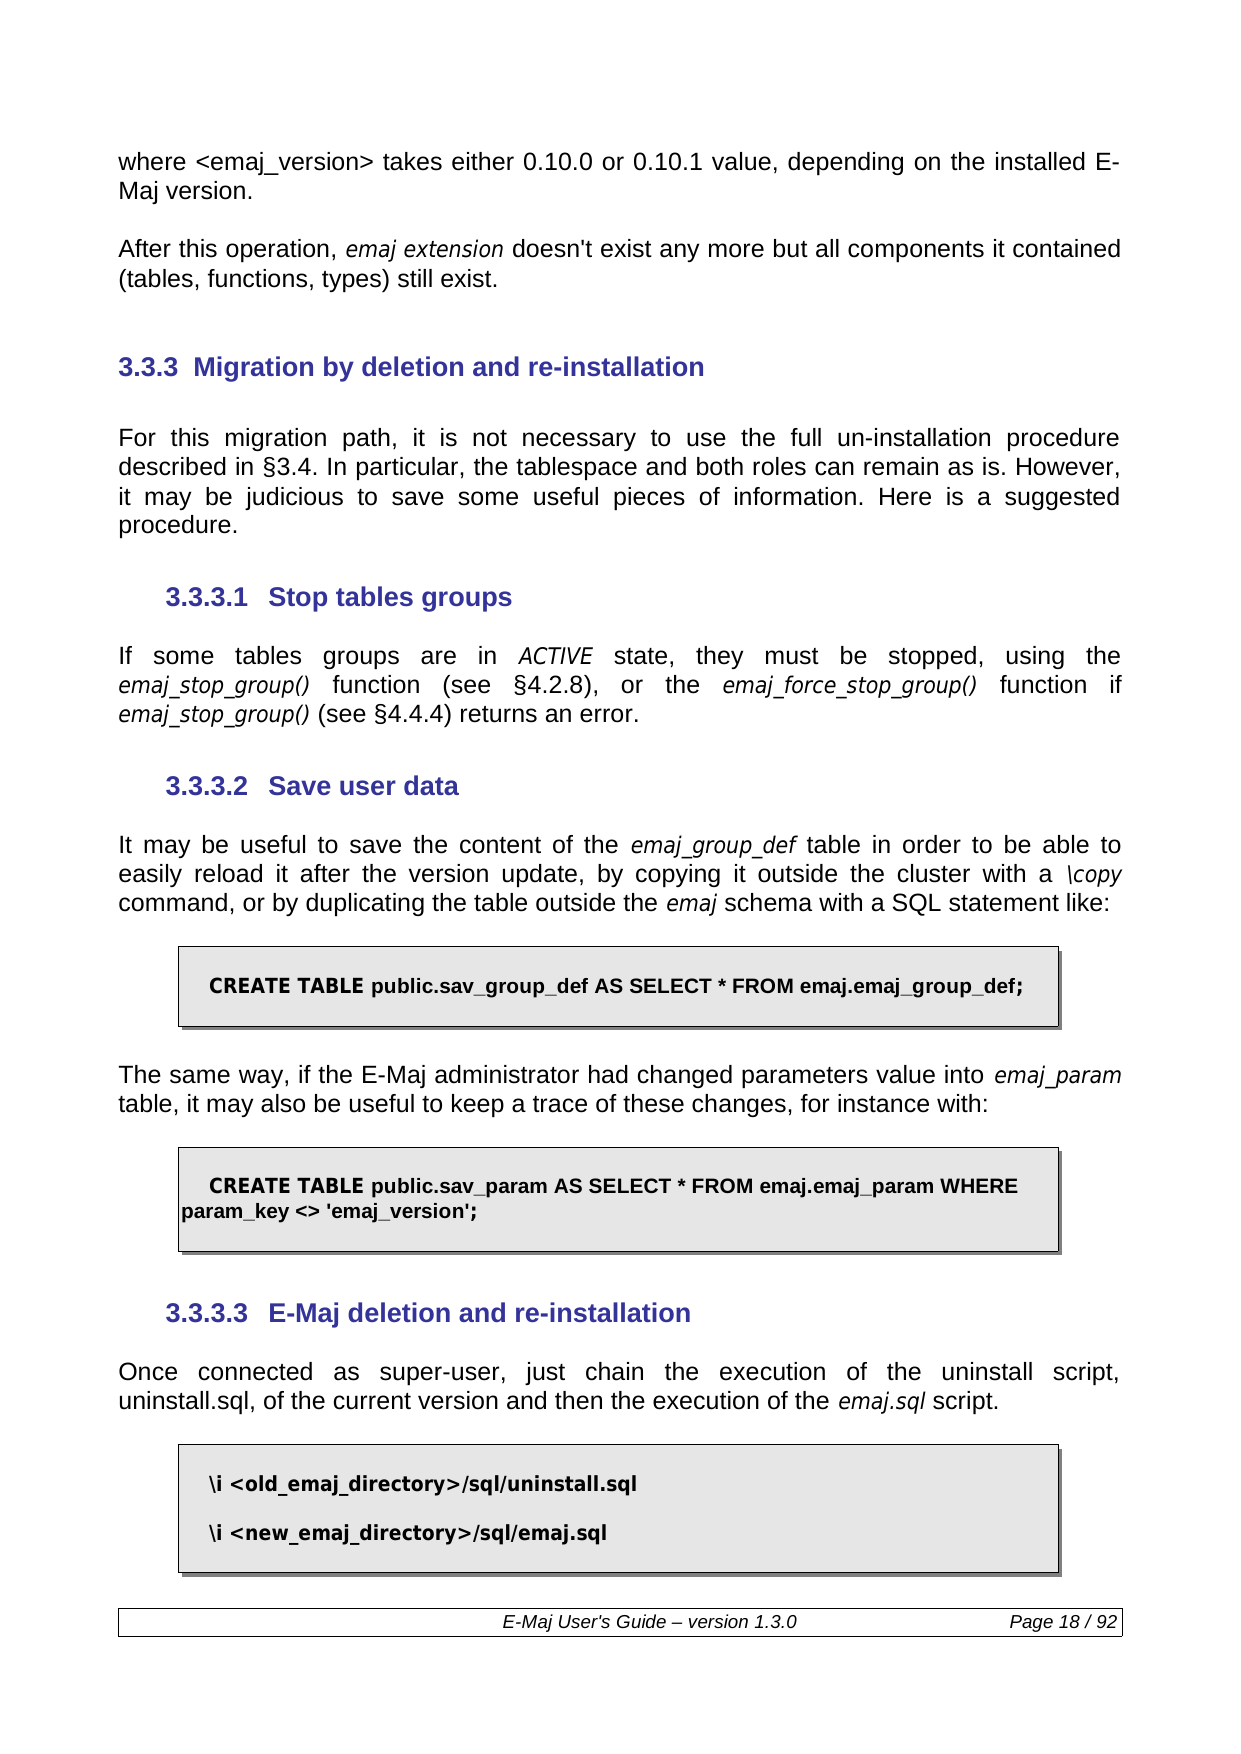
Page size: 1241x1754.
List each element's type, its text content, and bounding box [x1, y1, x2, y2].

text CREATE TABLE public.sav_param AS SELECT * FROM emaj.emaj_param WHERE param_key <> 'emaj_version'; [179, 1171, 1058, 1220]
text The same way, if the E-Maj administrator had changed parameters value into emaj_param table, it may also be useful to keep a trace of these changes, for instance with: [118, 1059, 1122, 1118]
text where <emaj_version> takes either 0.10.0 or 0.10.1 value, depending on the installed E-Maj version. [118, 147, 1122, 205]
text If some tables groups are in ACTIVE state, they must be stopped, using the emaj_stop_group() function (see §4.2.8), or the emaj_force_stop_group() function if emaj_stop_group() (see §4.4.4) returns an error. [118, 641, 1122, 728]
text After this operation, emaj extension doesn't exist any more but all components it contained (tables, functions, types) still exist. [118, 234, 1122, 292]
subtitle Save user data [165, 770, 1122, 801]
text \i <old_emaj_directory>/sql/uninstall.sql [179, 1469, 1058, 1493]
text \i <new_emaj_directory>/sql/emaj.sql [179, 1518, 1058, 1542]
text For this migration path, it is not necessary to use the full un-installation procedure described in §3.4. In particular, the tablespace and both roles can remain as is. However, it may be judicious to save some useful pieces of information. Here is a suggested procedure. [118, 423, 1122, 539]
text It may be useful to save the content of the emaj_group_def table in order to be able to easily reload it after the version update, by copying it outside the cluster with a \copy command, or by duplicating the table outside the emaj schema with a SQL statement like: [118, 830, 1122, 917]
subtitle E-Maj deletion and re-installation [165, 1297, 1122, 1328]
subtitle Stop tables groups [165, 581, 1122, 612]
text CREATE TABLE public.sav_group_def AS SELECT * FROM emaj.emaj_group_def; [179, 971, 1058, 995]
subtitle Migration by deletion and re-installation [118, 351, 1122, 382]
text Once connected as super-user, just chain the execution of the uninstall script, uninstall.sql, of the current version and then the execution of the emaj.sql script. [118, 1357, 1122, 1415]
